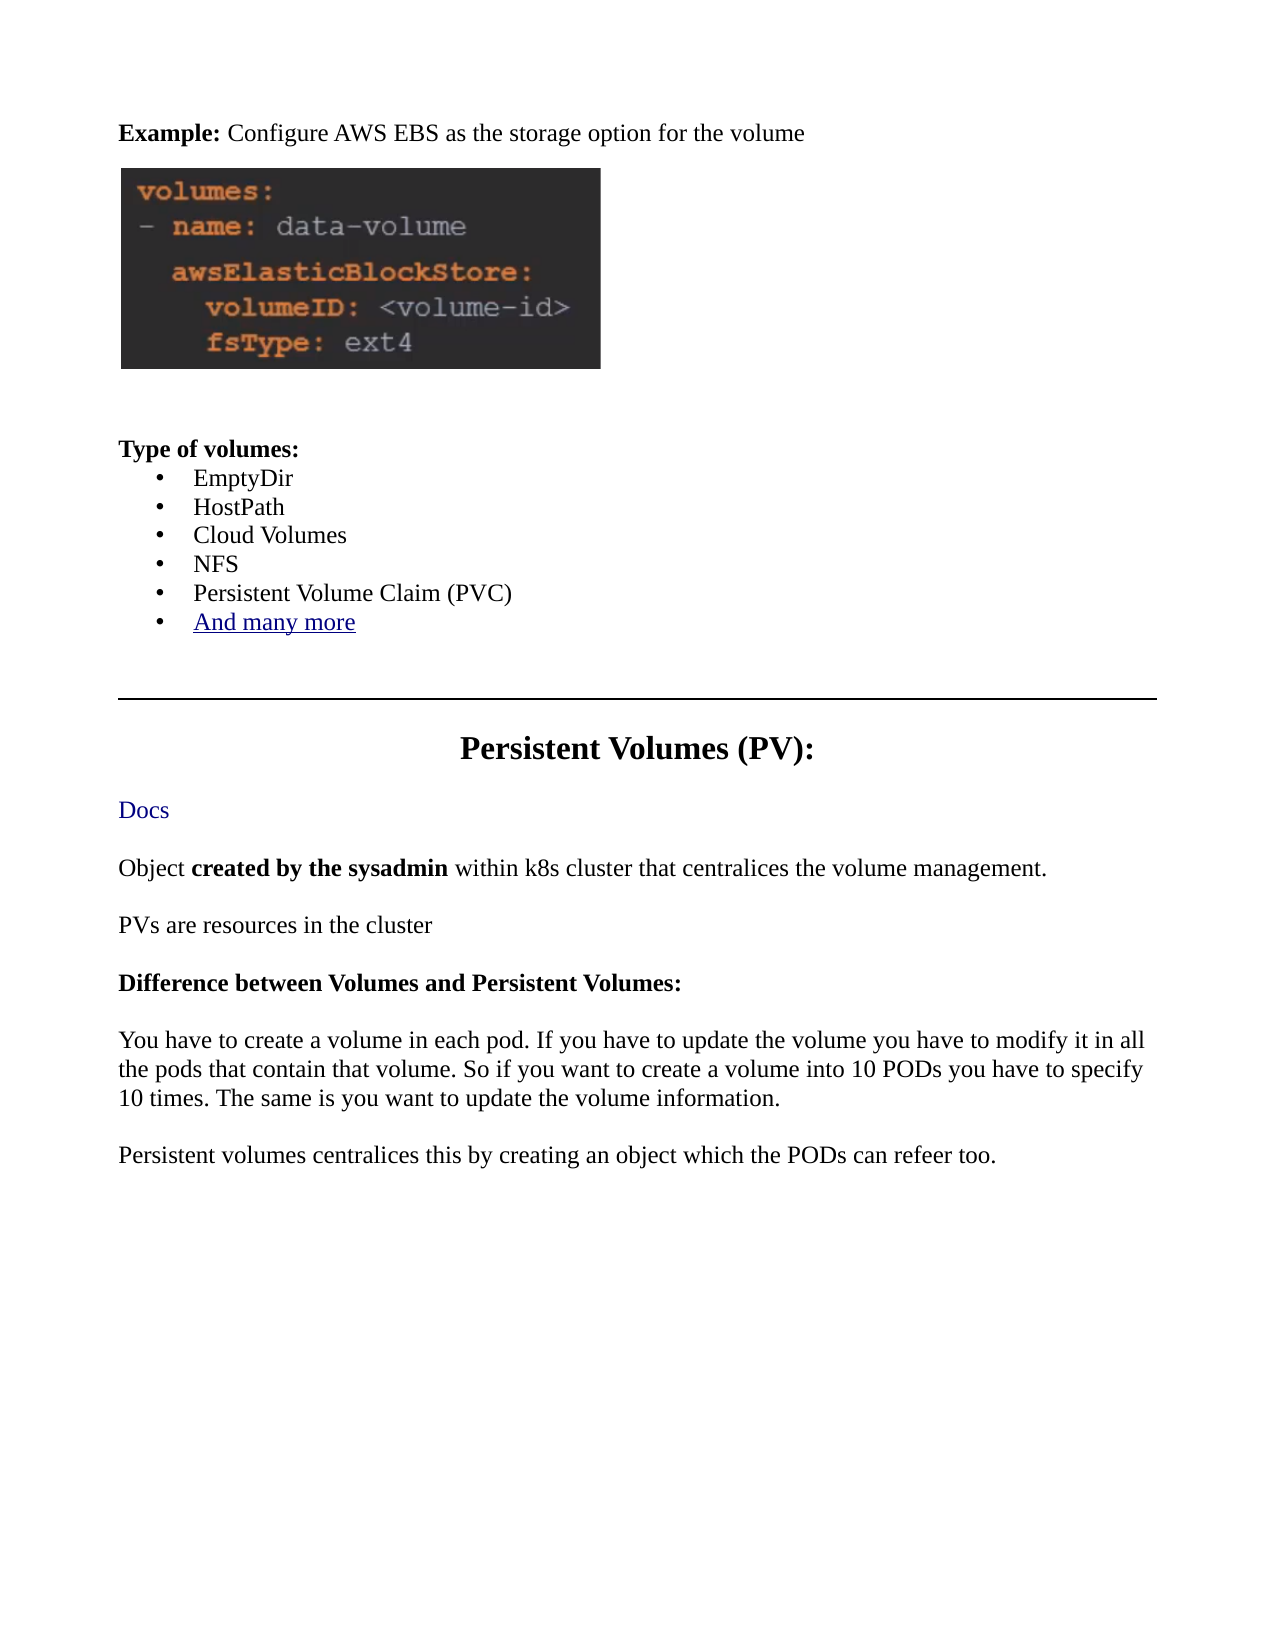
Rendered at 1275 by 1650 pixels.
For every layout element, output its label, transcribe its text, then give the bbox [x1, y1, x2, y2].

text Difference between Volumes and Persistent Volumes: [118, 968, 1157, 997]
text Type of volumes: [118, 434, 1157, 463]
text Object created by the sysadmin within k8s cluster that centralices the volume management. [118, 853, 1157, 882]
list NFS [156, 549, 1157, 578]
text Persistent volumes centralices this by creating an object which the PODs can refeer too. [118, 1141, 1157, 1169]
text You have to create a volume in each pod. If you have to update the volume you have to modify it in all the pods that contain that volume. So if you want to create a volume into 10 PODs you have to specify 10 times. The same is you want to update the volume information. [118, 1026, 1157, 1112]
list Cloud Volumes [156, 521, 1157, 549]
text Example: Configure AWS EBS as the storage option for the volume [118, 118, 1157, 147]
list Persistent Volume Claim (PVC) [156, 578, 1157, 607]
text PVs are resources in the cluster [118, 911, 1157, 939]
picture [121, 168, 601, 369]
text Persistent Volumes (PV): [118, 728, 1157, 767]
list EmptyDir [156, 463, 1157, 492]
text Docs [118, 796, 1157, 824]
list HostPath [156, 492, 1157, 521]
list And many more [156, 607, 1157, 636]
